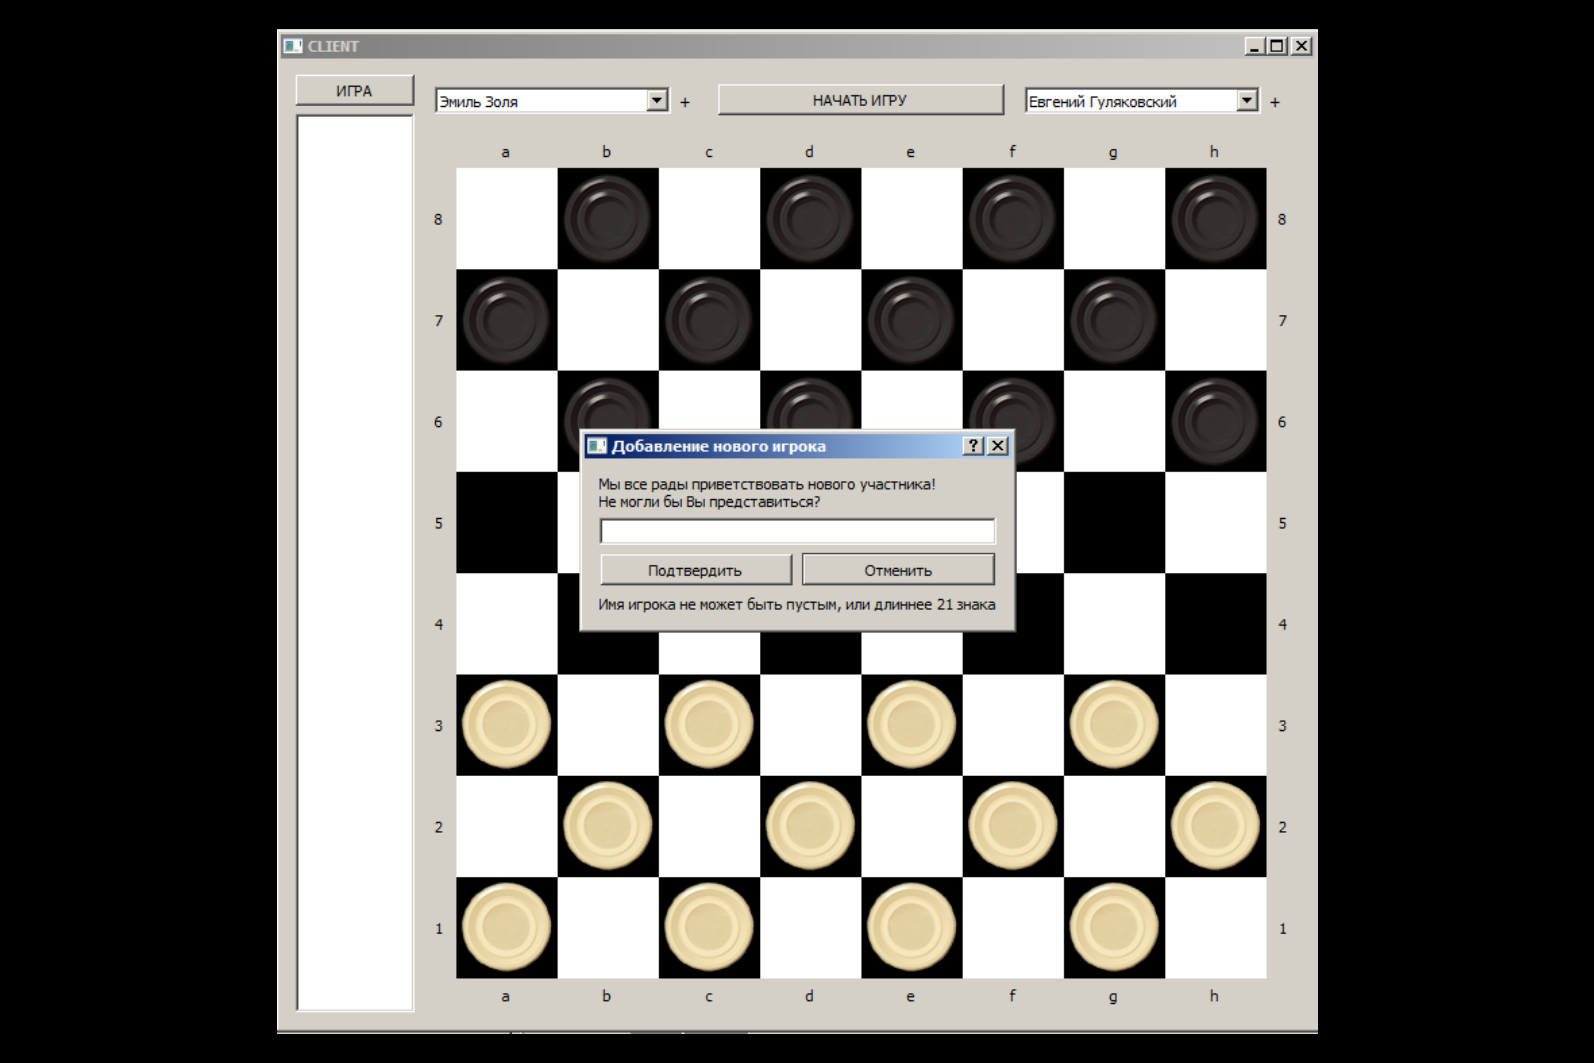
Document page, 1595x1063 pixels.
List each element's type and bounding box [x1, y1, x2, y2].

picture [277, 29, 1318, 1034]
